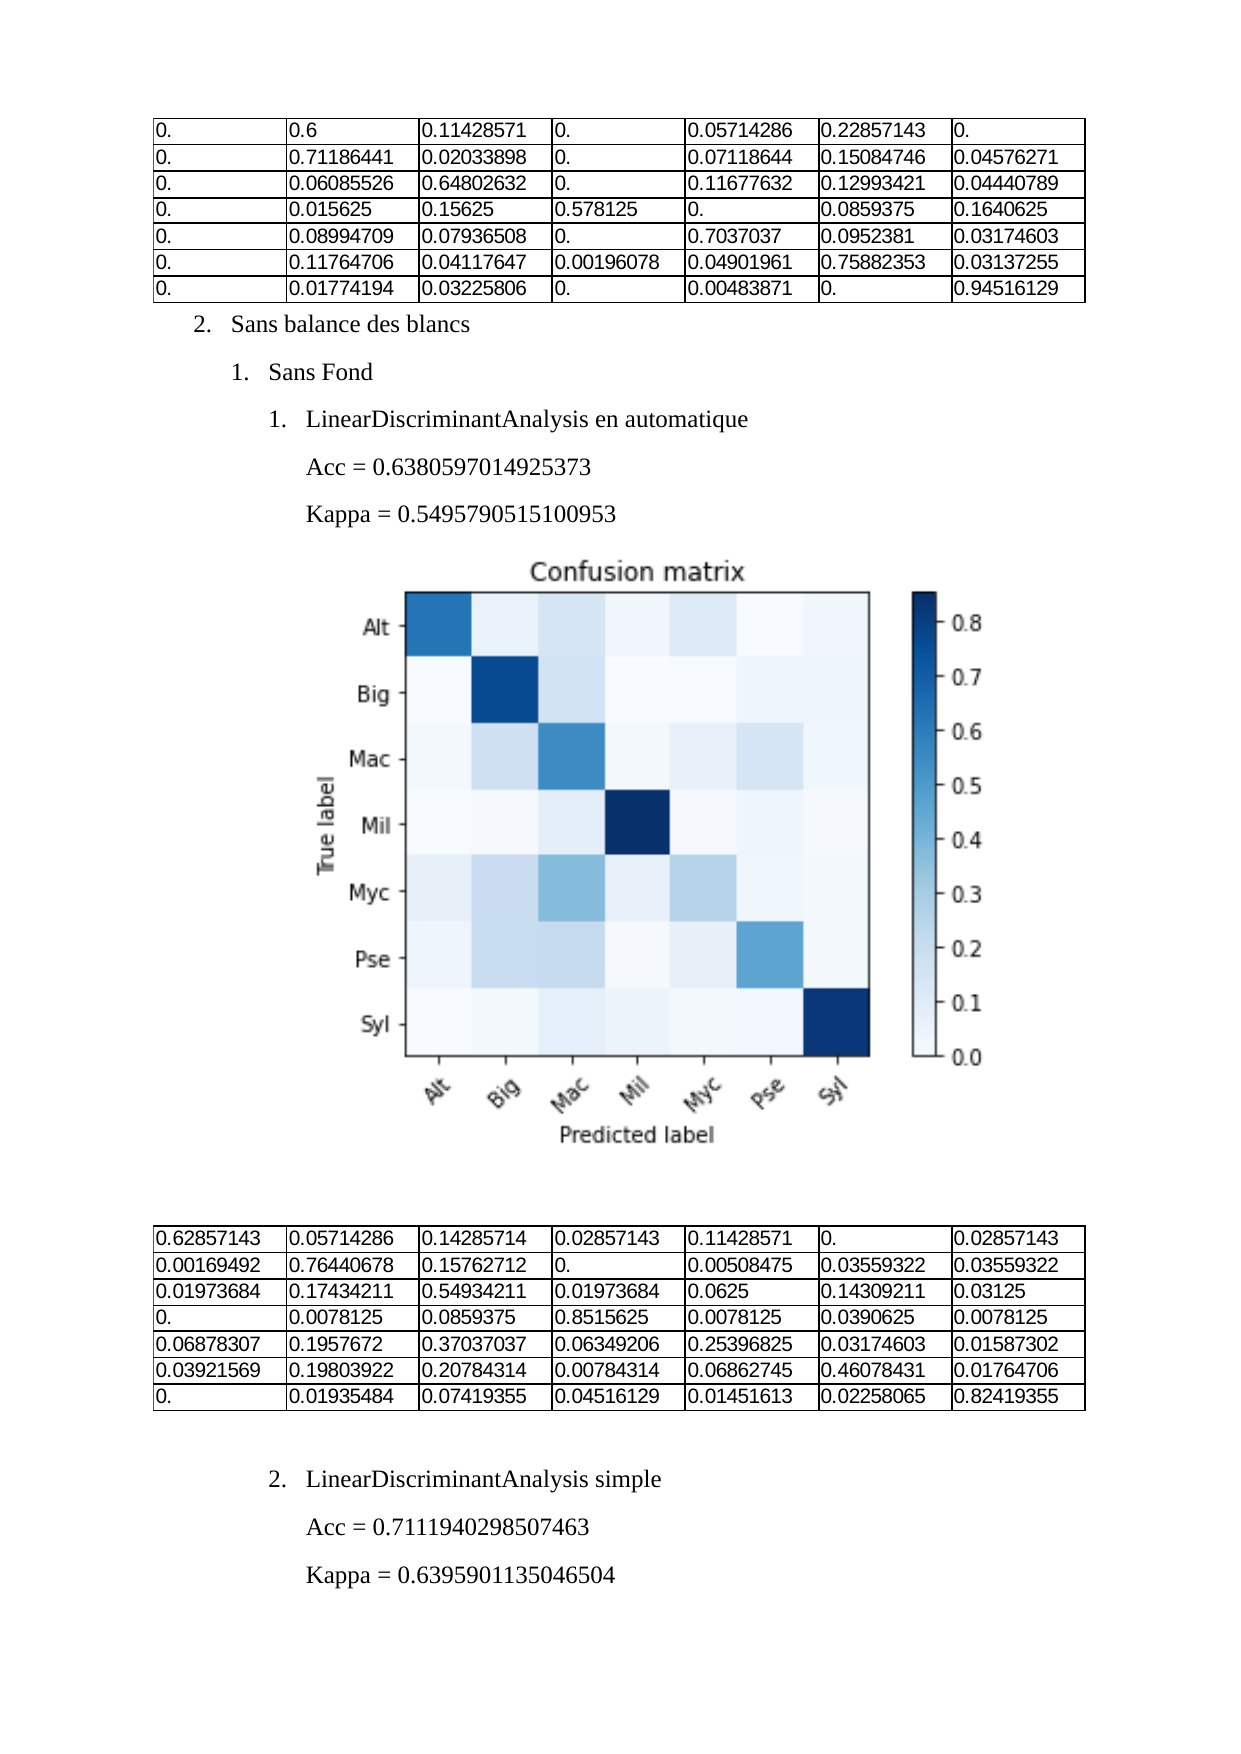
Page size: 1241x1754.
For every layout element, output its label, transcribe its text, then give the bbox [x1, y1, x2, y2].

list Sans balance des blancs [193, 118, 1122, 338]
picture [305, 547, 998, 1160]
list Acc = 0.6380597014925373 [268, 452, 1122, 481]
list Kappa = 0.5495790515100953 [268, 499, 1122, 528]
list Sans Fond [231, 357, 1122, 385]
list Acc = 0.7111940298507463 [268, 1512, 1122, 1541]
list LinearDiscriminantAnalysis simple [268, 1464, 1122, 1493]
list Kappa = 0.6395901135046504 [268, 1560, 1122, 1588]
list LinearDiscriminantAnalysis en automatique [268, 404, 1122, 433]
